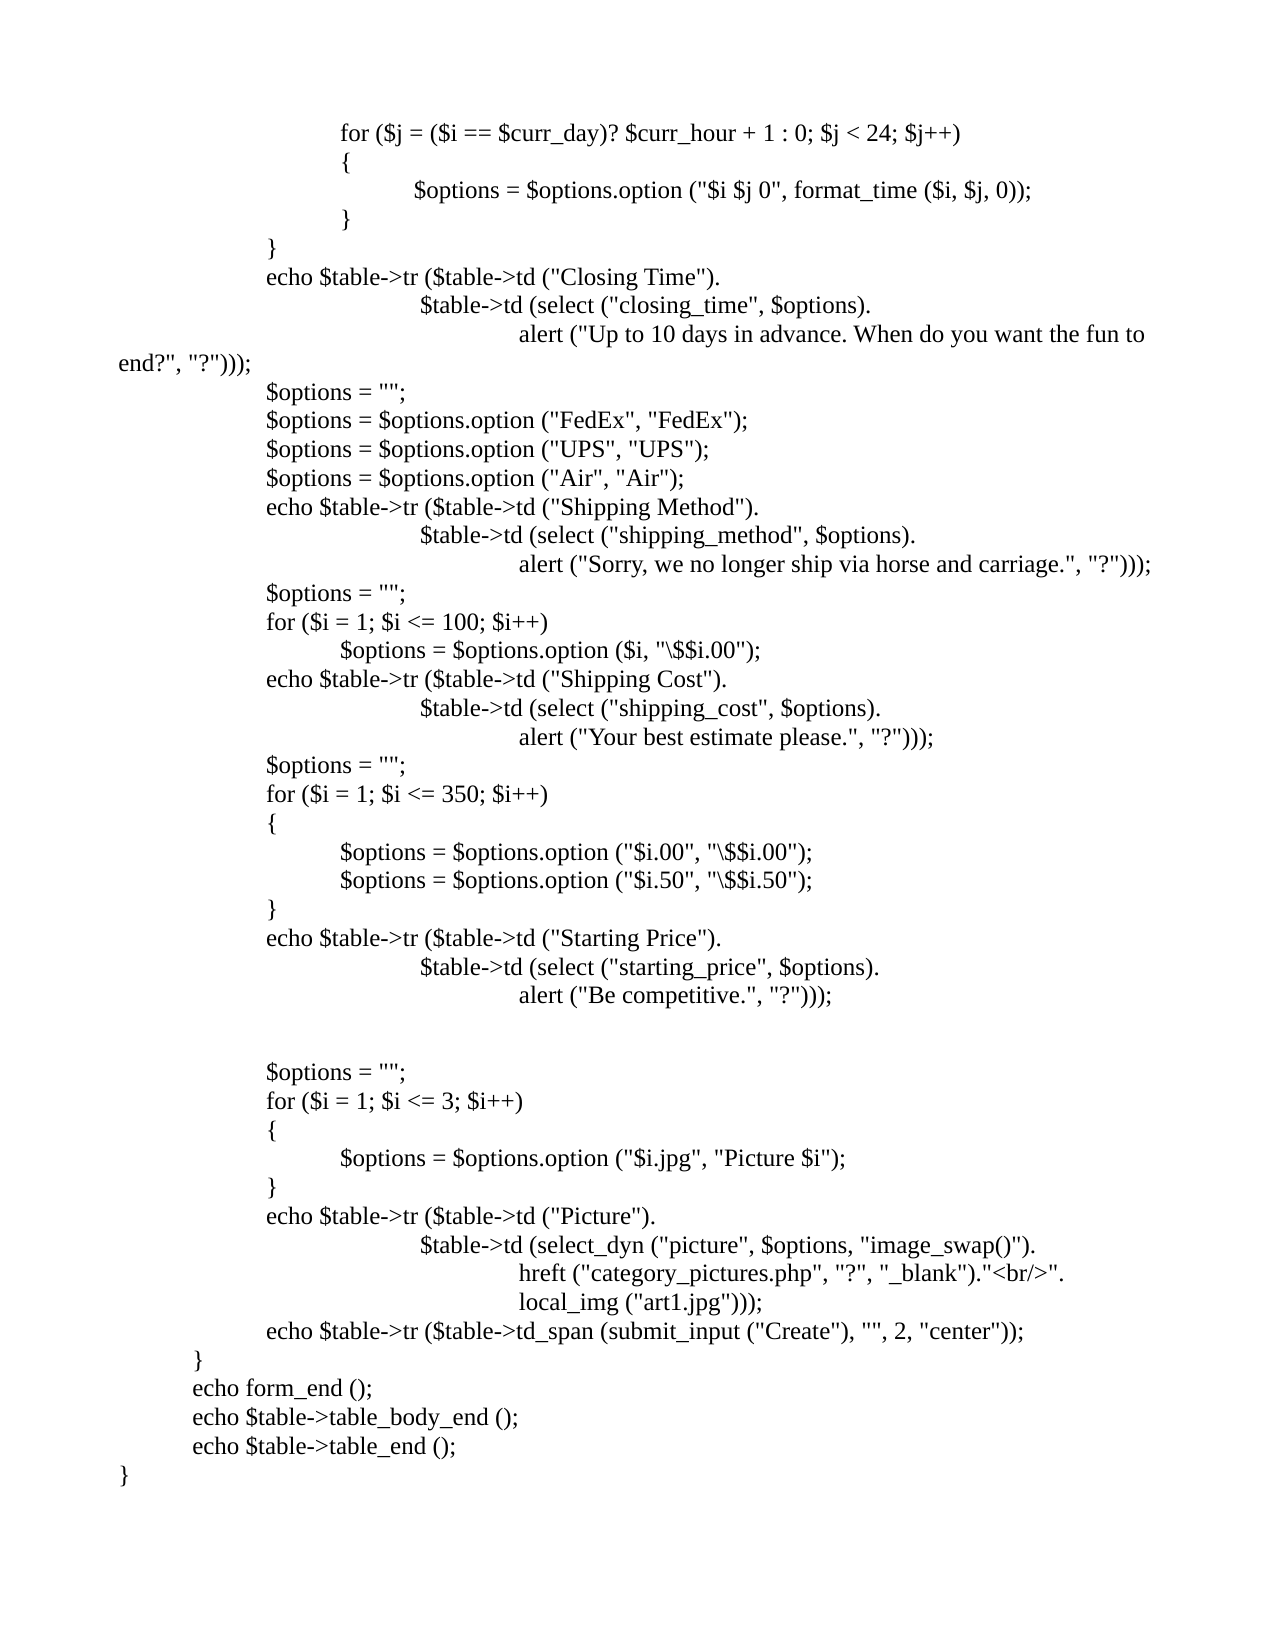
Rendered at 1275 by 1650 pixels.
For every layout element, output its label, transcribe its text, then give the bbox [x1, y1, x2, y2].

text for ($j = ($i == $curr_day)? $curr_hour + 1 : 0; $j < 24; $j++) [118, 118, 1157, 147]
text { [118, 147, 1157, 176]
text $options = $options.option ("$i.00", "\$$i.00"); [118, 837, 1157, 866]
text } [118, 1345, 1157, 1373]
text } [118, 1172, 1157, 1201]
text $options = $options.option ("Air", "Air"); [118, 463, 1157, 492]
text $options = ""; [118, 578, 1157, 607]
text alert ("Your best estimate please.", "?"))); [118, 722, 1157, 751]
text $options = $options.option ($i, "\$$i.00"); [118, 636, 1157, 664]
text for ($i = 1; $i <= 3; $i++) [118, 1086, 1157, 1115]
text local_img ("art1.jpg"))); [118, 1287, 1157, 1316]
text for ($i = 1; $i <= 100; $i++) [118, 607, 1157, 636]
text } [118, 233, 1157, 262]
text $options = $options.option ("$i.50", "\$$i.50"); [118, 866, 1157, 894]
text echo $table->table_end (); [118, 1431, 1157, 1460]
text hreft ("category_pictures.php", "?", "_blank")."<br/>". [118, 1258, 1157, 1287]
text $table->td (select ("starting_price", $options). [118, 952, 1157, 981]
text echo $table->table_body_end (); [118, 1402, 1157, 1431]
text for ($i = 1; $i <= 350; $i++) [118, 779, 1157, 808]
text $options = ""; [118, 1057, 1157, 1086]
text echo form_end (); [118, 1373, 1157, 1402]
text alert ("Sorry, we no longer ship via horse and carriage.", "?"))); [118, 549, 1157, 578]
text echo $table->tr ($table->td_span (submit_input ("Create"), "", 2, "center")); [118, 1316, 1157, 1345]
text { [118, 1115, 1157, 1143]
text { [118, 808, 1157, 837]
text } [118, 1460, 1157, 1488]
text $options = ""; [118, 377, 1157, 406]
text $options = $options.option ("UPS", "UPS"); [118, 434, 1157, 463]
text } [118, 894, 1157, 923]
text } [118, 204, 1157, 233]
text echo $table->tr ($table->td ("Shipping Method"). [118, 492, 1157, 521]
text echo $table->tr ($table->td ("Shipping Cost"). [118, 664, 1157, 693]
text alert ("Up to 10 days in advance. When do you want the fun to end?", "?"))); [118, 319, 1157, 377]
text echo $table->tr ($table->td ("Picture"). [118, 1201, 1157, 1230]
text $options = ""; [118, 751, 1157, 779]
text $table->td (select ("shipping_method", $options). [118, 521, 1157, 549]
text alert ("Be competitive.", "?"))); [118, 981, 1157, 1009]
text $options = $options.option ("FedEx", "FedEx"); [118, 406, 1157, 434]
text $options = $options.option ("$i $j 0", format_time ($i, $j, 0)); [118, 176, 1157, 204]
text $table->td (select ("closing_time", $options). [118, 291, 1157, 319]
text echo $table->tr ($table->td ("Starting Price"). [118, 923, 1157, 952]
text echo $table->tr ($table->td ("Closing Time"). [118, 262, 1157, 291]
text $options = $options.option ("$i.jpg", "Picture $i"); [118, 1143, 1157, 1172]
text $table->td (select_dyn ("picture", $options, "image_swap()"). [118, 1230, 1157, 1258]
text $table->td (select ("shipping_cost", $options). [118, 693, 1157, 722]
